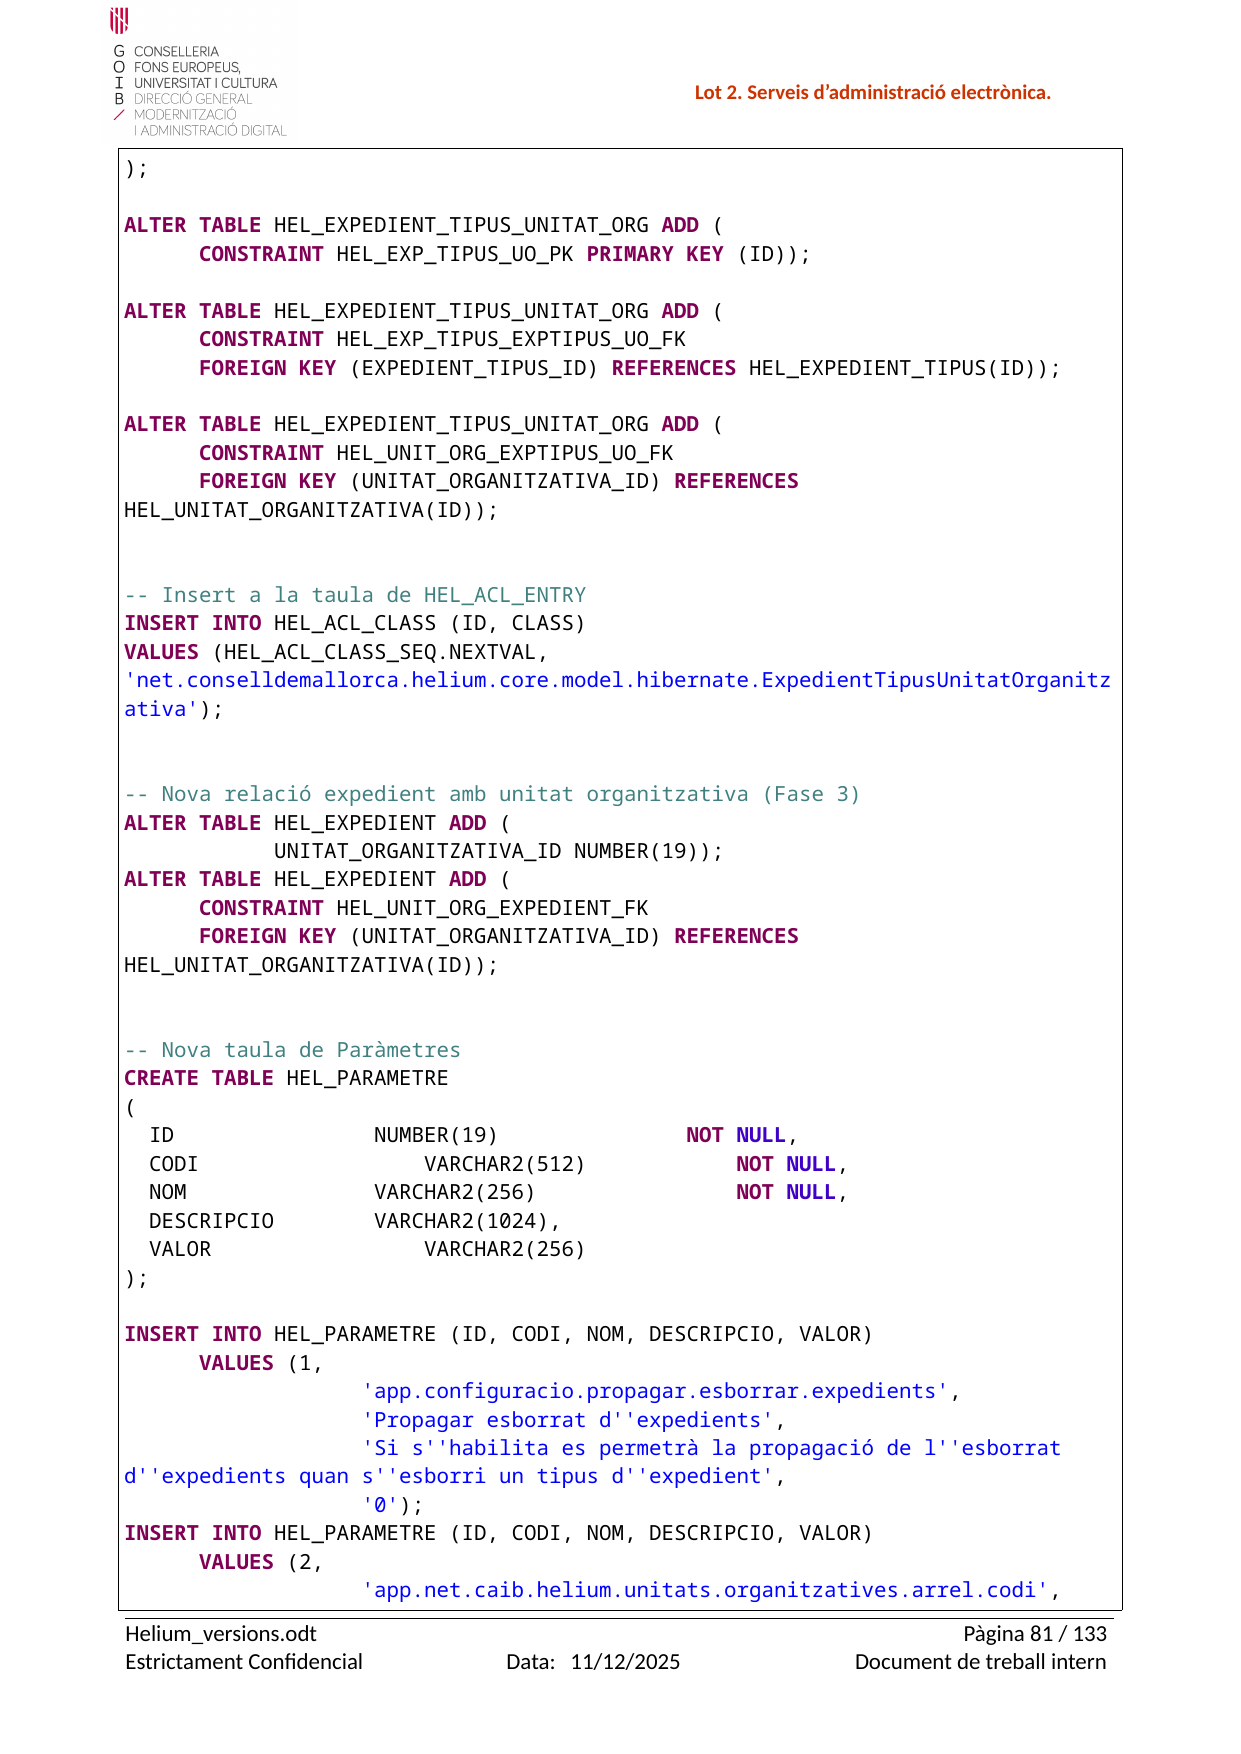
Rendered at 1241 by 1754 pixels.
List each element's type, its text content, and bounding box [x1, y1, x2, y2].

table_header ); ALTER TABLE HEL_EXPEDIENT_TIPUS_UNITAT_ORG ADD ( CONSTRAINT HEL_EXP_TIPUS_UO_PK PRIMARY KEY (ID)); ALTER TABLE HEL_EXPEDIENT_TIPUS_UNITAT_ORG ADD ( CONSTRAINT HEL_EXP_TIPUS_EXPTIPUS_UO_FK FOREIGN KEY (EXPEDIENT_TIPUS_ID) REFERENCES HEL_EXPEDIENT_TIPUS(ID)); ALTER TABLE HEL_EXPEDIENT_TIPUS_UNITAT_ORG ADD ( CONSTRAINT HEL_UNIT_ORG_EXPTIPUS_UO_FK FOREIGN KEY (UNITAT_ORGANITZATIVA_ID) REFERENCES HEL_UNITAT_ORGANITZATIVA(ID)); -- Insert a la taula de HEL_ACL_ENTRY INSERT INTO HEL_ACL_CLASS (ID, CLASS) VALUES (HEL_ACL_CLASS_SEQ.NEXTVAL, 'net.conselldemallorca.helium.core.model.hibernate.ExpedientTipusUnitatOrganitzativa'); -- Nova relació expedient amb unitat organitzativa (Fase 3) ALTER TABLE HEL_EXPEDIENT ADD ( UNITAT_ORGANITZATIVA_ID NUMBER(19)); ALTER TABLE HEL_EXPEDIENT ADD ( CONSTRAINT HEL_UNIT_ORG_EXPEDIENT_FK FOREIGN KEY (UNITAT_ORGANITZATIVA_ID) REFERENCES HEL_UNITAT_ORGANITZATIVA(ID)); -- Nova taula de Paràmetres CREATE TABLE HEL_PARAMETRE ( ID NUMBER(19) NOT NULL, CODI VARCHAR2(512) NOT NULL, NOM VARCHAR2(256) NOT NULL, DESCRIPCIO VARCHAR2(1024), VALOR VARCHAR2(256) ); INSERT INTO HEL_PARAMETRE (ID, CODI, NOM, DESCRIPCIO, VALOR) VALUES (1, 'app.configuracio.propagar.esborrar.expedients', 'Propagar esborrat d''expedients', 'Si s''habilita es permetrà la propagació de l''esborrat d''expedients quan s''esborri un tipus d''expedient', '0'); INSERT INTO HEL_PARAMETRE (ID, CODI, NOM, DESCRIPCIO, VALOR) VALUES (2, 'app.net.caib.helium.unitats.organitzatives.arrel.codi', [119, 149, 1122, 1609]
picture [100, 0, 297, 144]
